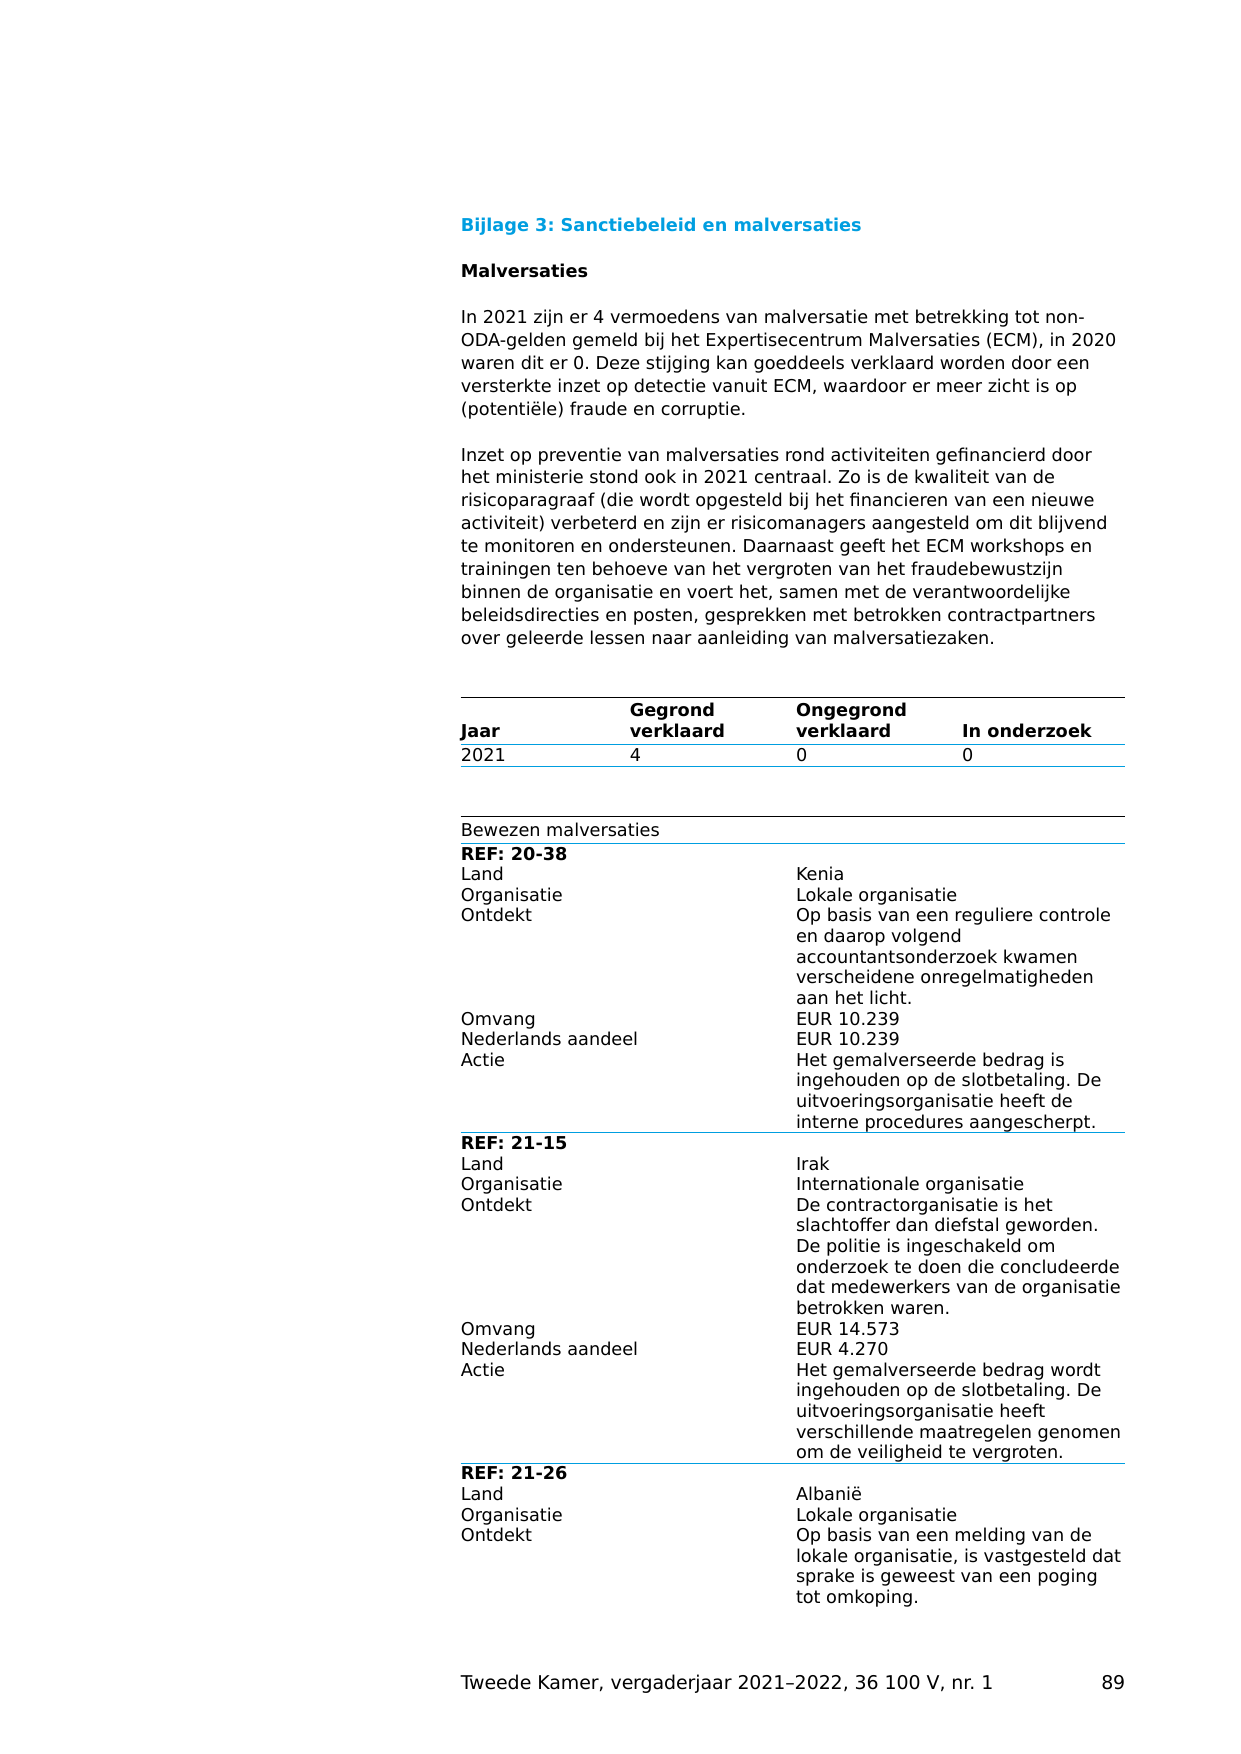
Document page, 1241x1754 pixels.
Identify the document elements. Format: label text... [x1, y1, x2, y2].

table_cell REF: 21-26 [461, 1464, 793, 1484]
table_cell Het gemalverseerde bedrag is ingehouden op de slotbetaling. De uitvoeringsorganisatie heeft de interne procedures aangescherpt. [793, 1050, 1125, 1132]
table_cell EUR 14.573 [793, 1319, 1125, 1339]
table_cell Ontdekt [461, 905, 793, 1008]
table_cell 2021 [461, 745, 627, 766]
table_cell Omvang [461, 1009, 793, 1029]
table_cell EUR 10.239 [793, 1009, 1125, 1029]
table_cell Gegrond verklaard [627, 698, 793, 744]
table_cell [793, 1464, 1125, 1484]
table_cell Het gemalverseerde bedrag wordt ingehouden op de slotbetaling. De uitvoeringsorganisatie heeft verschillende maatregelen genomen om de veiligheid te vergroten. [793, 1360, 1125, 1463]
table_cell 0 [959, 745, 1125, 766]
table_cell Lokale organisatie [793, 885, 1125, 905]
table_cell EUR 4.270 [793, 1339, 1125, 1360]
text Malversaties [461, 259, 1125, 282]
table_cell Ongegrond verklaard [793, 698, 959, 744]
table_header Tabel 47 Bewezen non-ODA malversaties [461, 791, 1125, 816]
table_cell EUR 10.239 [793, 1029, 1125, 1050]
table_cell 4 [627, 745, 793, 766]
table_cell De contractorganisatie is het slachtoffer dan diefstal geworden. De politie is ingeschakeld om onderzoek te doen die concludeerde dat medewerkers van de organisatie betrokken waren. [793, 1195, 1125, 1318]
text Inzet op preventie van malversaties rond activiteiten gefinancierd door het ministerie stond ook in 2021 centraal. Zo is de kwaliteit van de risicoparagraaf (die wordt opgesteld bij het financieren van een nieuwe activiteit) verbeterd en zijn er risicomanagers aangesteld om dit blijvend te monitoren en ondersteunen. Daarnaast geeft het ECM workshops en trainingen ten behoeve van het vergroten van het fraudebewustzijn binnen de organisatie en voert het, samen met de verantwoordelijke beleidsdirecties en posten, gesprekken met betrokken contractpartners over geleerde lessen naar aanleiding van malversatiezaken. [461, 443, 1125, 649]
table_cell Nederlands aandeel [461, 1339, 793, 1360]
table_cell Irak [793, 1154, 1125, 1174]
table_cell [793, 1133, 1125, 1153]
table_cell Organisatie [461, 1505, 793, 1525]
table_cell Organisatie [461, 885, 793, 905]
table_cell Lokale organisatie [793, 1505, 1125, 1525]
table_cell Organisatie [461, 1174, 793, 1195]
title Bijlage 3: Sanctiebeleid en malversaties [461, 213, 1125, 236]
table_cell Ontdekt [461, 1195, 793, 1318]
table_header Tabel 46 Gemelde non-ODA malversaties in 2021 [461, 672, 1125, 697]
table_cell Actie [461, 1050, 793, 1132]
table_cell Nederlands aandeel [461, 1029, 793, 1050]
table_cell Internationale organisatie [793, 1174, 1125, 1195]
table_cell In onderzoek [959, 698, 1125, 744]
table_cell REF: 21-15 [461, 1133, 793, 1153]
table_cell [793, 844, 1125, 864]
table_cell Jaar [461, 698, 627, 744]
table_cell Albanië [793, 1484, 1125, 1504]
table_cell Kenia [793, 864, 1125, 885]
table_cell Actie [461, 1360, 793, 1463]
table_cell Omvang [461, 1319, 793, 1339]
table_cell Op basis van een melding van de lokale organisatie, is vastgesteld dat sprake is geweest van een poging tot omkoping. [793, 1525, 1125, 1608]
table_cell Land [461, 1484, 793, 1504]
table_cell Bewezen malversaties [461, 817, 1125, 843]
text In 2021 zijn er 4 vermoedens van malversatie met betrekking tot non-ODA-gelden gemeld bij het Expertisecentrum Malversaties (ECM), in 2020 waren dit er 0. Deze stijging kan goeddeels verklaard worden door een versterkte inzet op detectie vanuit ECM, waardoor er meer zicht is op (potentiële) fraude en corruptie. [461, 305, 1125, 420]
table_cell Land [461, 864, 793, 885]
table_cell 0 [793, 745, 959, 766]
table_cell Ontdekt [461, 1525, 793, 1608]
table_cell Land [461, 1154, 793, 1174]
table_cell Op basis van een reguliere controle en daarop volgend accountantsonderzoek kwamen verscheidene onregelmatigheden aan het licht. [793, 905, 1125, 1008]
table_cell REF: 20-38 [461, 844, 793, 864]
